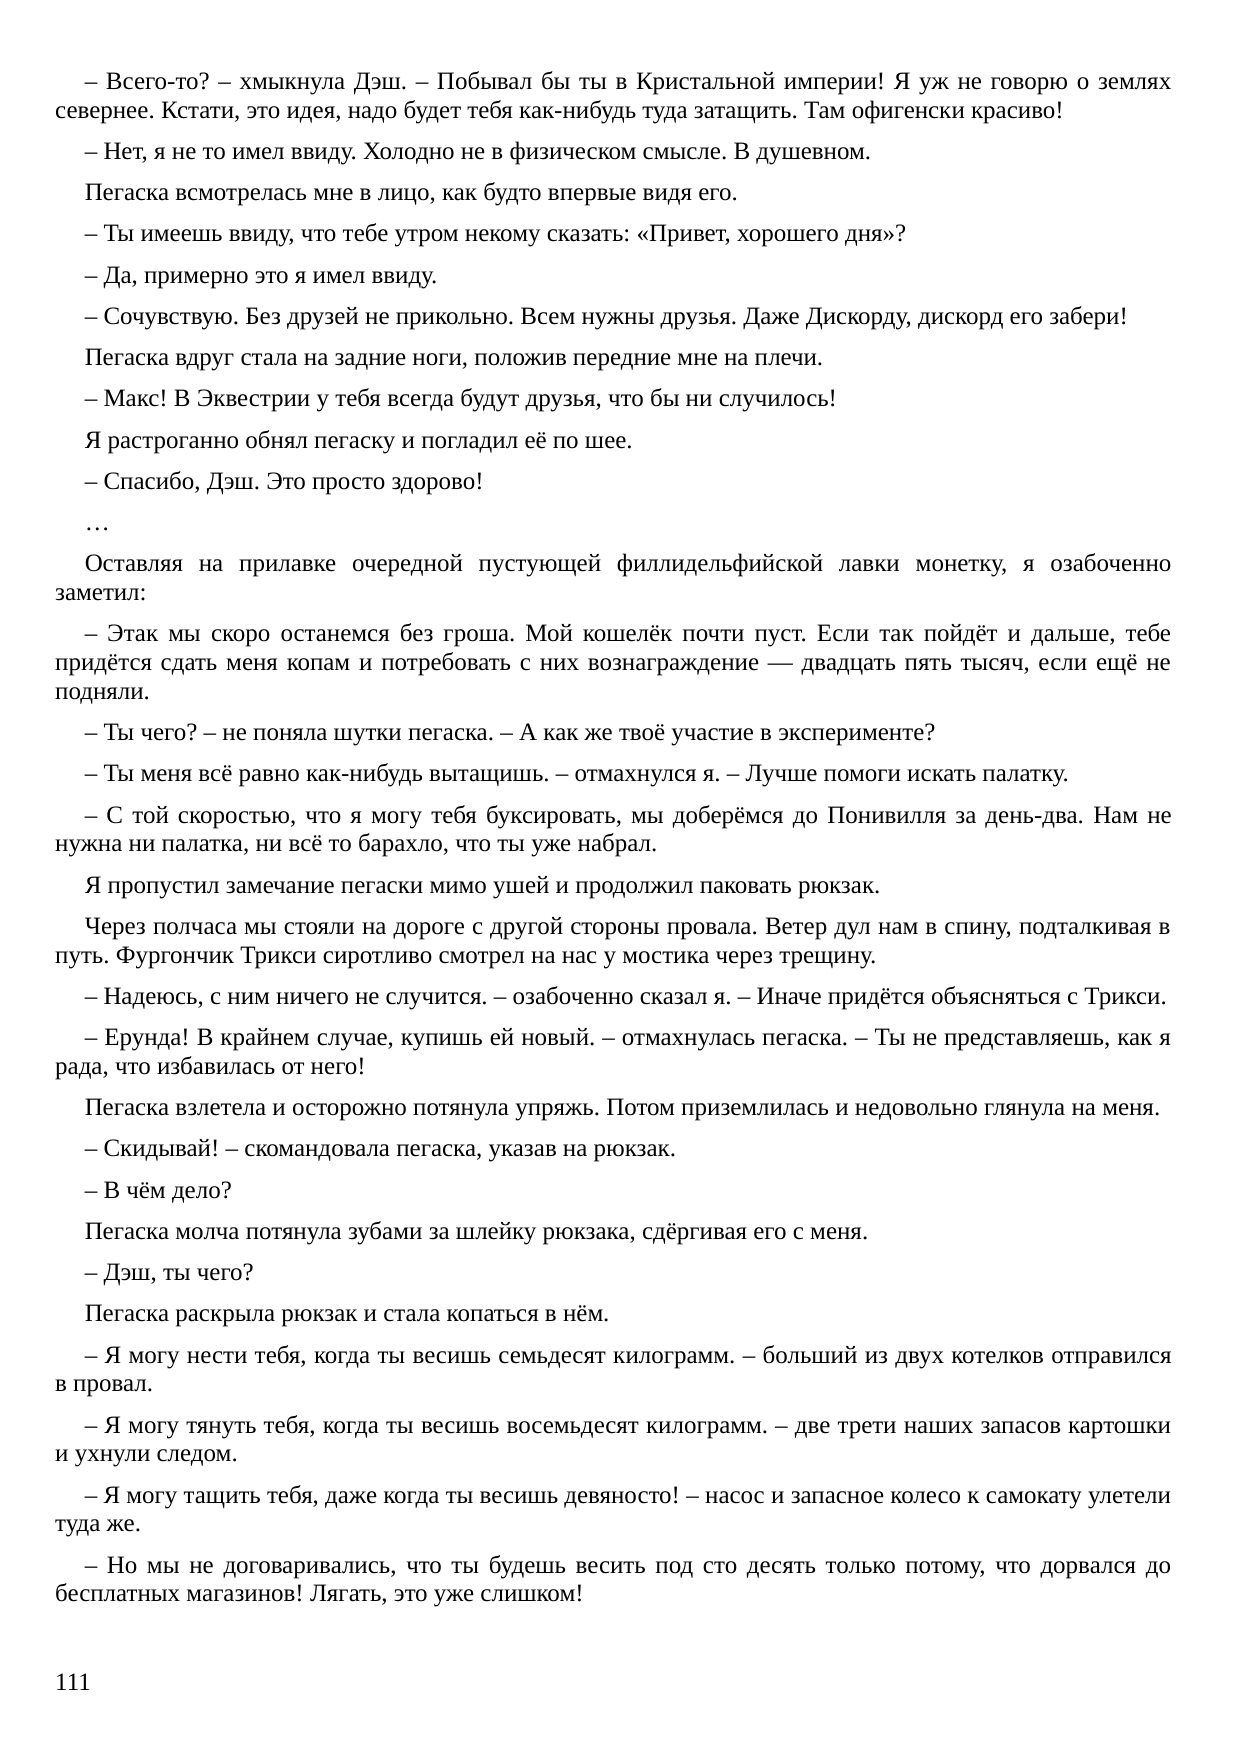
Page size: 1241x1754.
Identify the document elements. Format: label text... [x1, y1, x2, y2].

text – Но мы не договаривались, что ты будешь весить под сто десять только потому, что дорвался до бесплатных магазинов! Лягать, это уже слишком! [55, 1550, 1173, 1607]
text – С той скоростью, что я могу тебя буксировать, мы доберёмся до Понивилля за день-два. Нам не нужна ни палатка, ни всё то барахло, что ты уже набрал. [55, 800, 1173, 857]
text Оставляя на прилавке очередной пустующей филлидельфийской лавки монетку, я озабоченно заметил: [55, 548, 1173, 606]
text – Скидывай! – скомандовала пегаска, указав на рюкзак. [55, 1133, 1173, 1162]
text – Нет, я не то имел ввиду. Холодно не в физическом смысле. В душевном. [55, 136, 1173, 165]
text – В чём дело? [55, 1175, 1173, 1203]
text Пегаска вдруг стала на задние ноги, положив передние мне на плечи. [55, 342, 1173, 371]
text – Да, примерно это я имел ввиду. [55, 260, 1173, 288]
text – Дэш, ты чего? [55, 1257, 1173, 1286]
text – Спасибо, Дэш. Это просто здорово! [55, 466, 1173, 495]
text – Ты имеешь ввиду, что тебе утром некому сказать: «Привет, хорошего дня»? [55, 218, 1173, 247]
text – Всего-то? – хмыкнула Дэш. – Побывал бы ты в Кристальной империи! Я уж не говорю о землях севернее. Кстати, это идея, надо будет тебя как-нибудь туда затащить. Там офигенски красиво! [55, 66, 1173, 123]
text – Ерунда! В крайнем случае, купишь ей новый. – отмахнулась пегаска. – Ты не представляешь, как я рада, что избавилась от него! [55, 1022, 1173, 1080]
text – Ты чего? – не поняла шутки пегаска. – А как же твоё участие в эксперименте? [55, 717, 1173, 746]
text Пегаска взлетела и осторожно потянула упряжь. Потом приземлилась и недовольно глянула на меня. [55, 1092, 1173, 1121]
text – Этак мы скоро останемся без гроша. Мой кошелёк почти пуст. Если так пойдёт и дальше, тебе придётся сдать меня копам и потребовать с них вознаграждение — двадцать пять тысяч, если ещё не подняли. [55, 618, 1173, 705]
text Я пропустил замечание пегаски мимо ушей и продолжил паковать рюкзак. [55, 870, 1173, 898]
text – Ты меня всё равно как-нибудь вытащишь. – отмахнулся я. – Лучше помоги искать палатку. [55, 758, 1173, 787]
text – Я могу тянуть тебя, когда ты весишь восемьдесят килограмм. – две трети наших запасов картошки и ухнули следом. [55, 1410, 1173, 1467]
text – Надеюсь, с ним ничего не случится. – озабоченно сказал я. – Иначе придётся объясняться с Трикси. [55, 981, 1173, 1010]
text … [55, 507, 1173, 536]
text – Макс! В Эквестрии у тебя всегда будут друзья, что бы ни случилось! [55, 383, 1173, 412]
text Пегаска раскрыла рюкзак и стала копаться в нём. [55, 1298, 1173, 1327]
text Через полчаса мы стояли на дороге с другой стороны провала. Ветер дул нам в спину, подталкивая в путь. Фургончик Трикси сиротливо смотрел на нас у мостика через трещину. [55, 911, 1173, 968]
text – Я могу нести тебя, когда ты весишь семьдесят килограмм. – больший из двух котелков отправился в провал. [55, 1340, 1173, 1397]
text Я растроганно обнял пегаску и погладил её по шее. [55, 425, 1173, 453]
text – Я могу тащить тебя, даже когда ты весишь девяносто! – насос и запасное колесо к самокату улетели туда же. [55, 1480, 1173, 1537]
text Пегаска всмотрелась мне в лицо, как будто впервые видя его. [55, 177, 1173, 206]
text Пегаска молча потянула зубами за шлейку рюкзака, сдёргивая его с меня. [55, 1216, 1173, 1245]
text – Сочувствую. Без друзей не прикольно. Всем нужны друзья. Даже Дискорду, дискорд его забери! [55, 301, 1173, 330]
